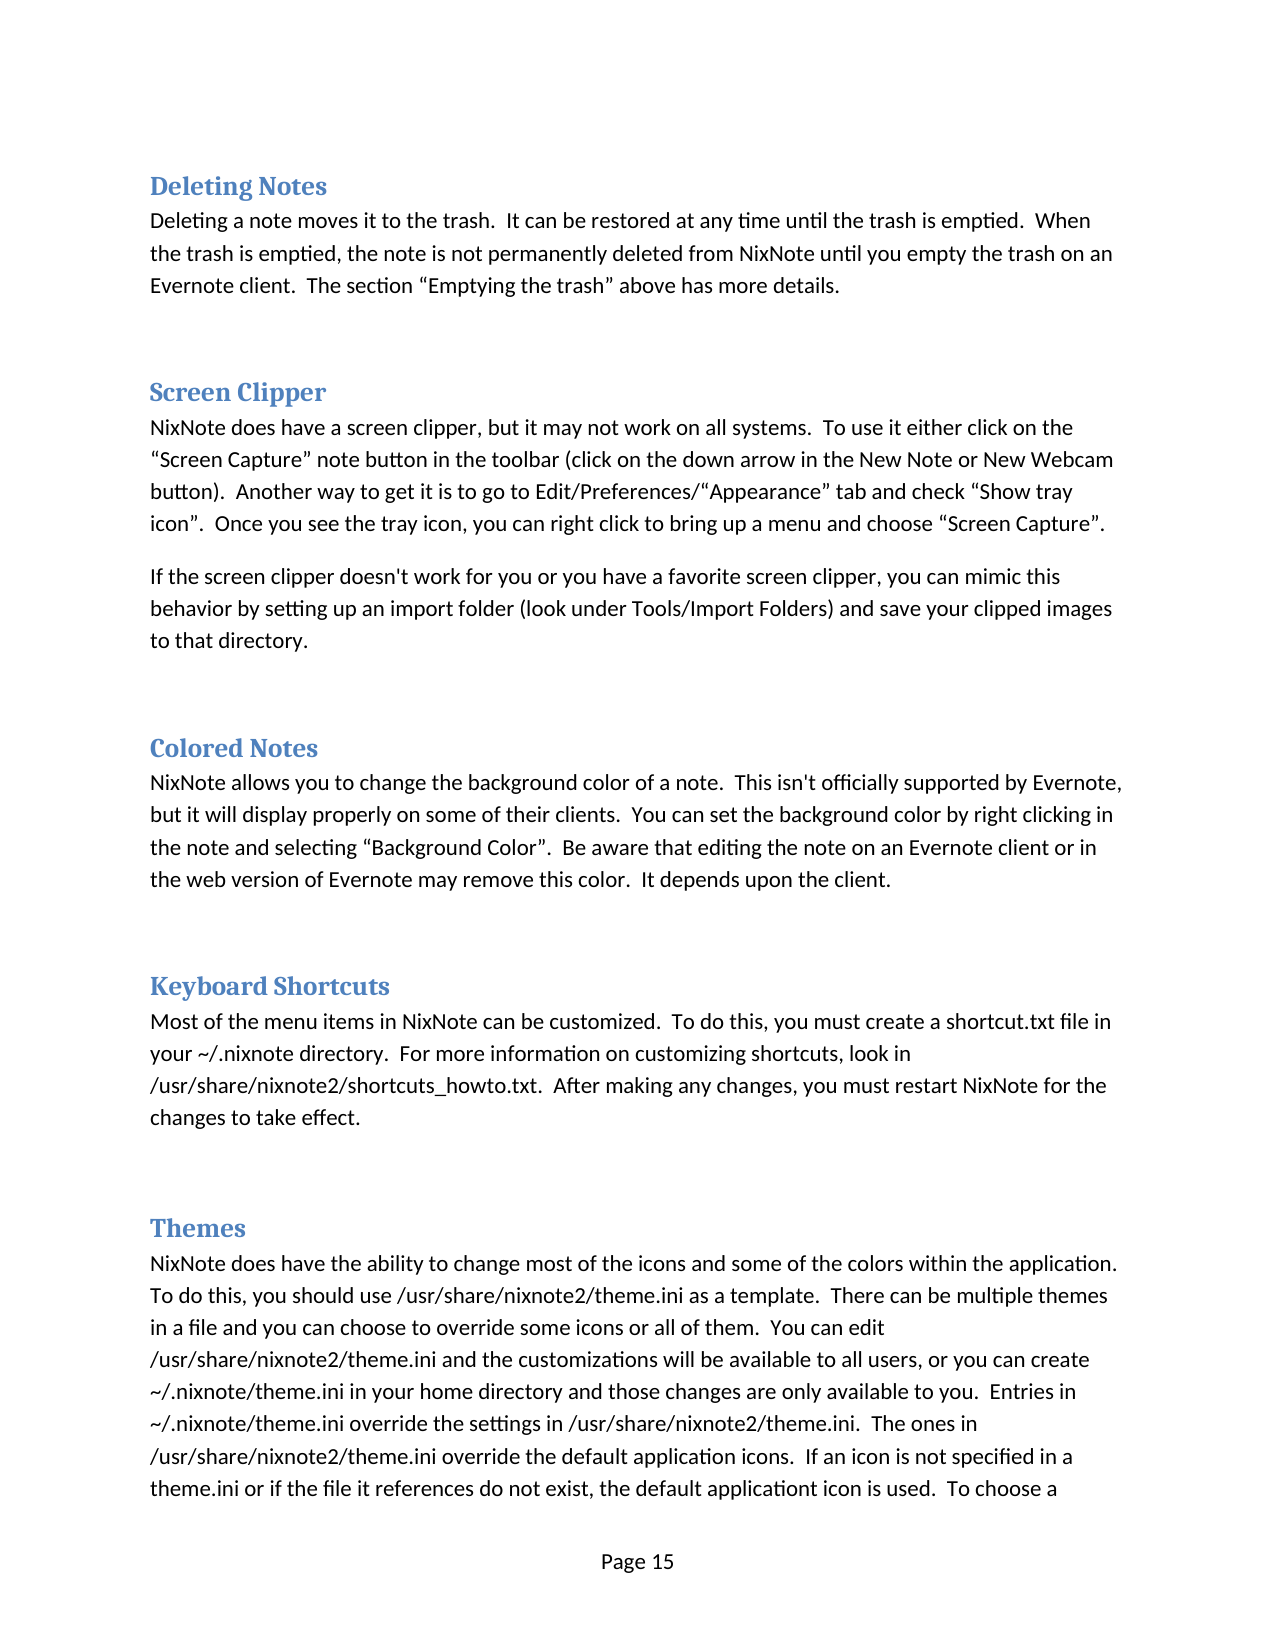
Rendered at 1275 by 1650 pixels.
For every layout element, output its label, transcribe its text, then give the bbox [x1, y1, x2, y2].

subtitle Deleting Notes [150, 171, 1125, 202]
text Most of the menu items in NixNote can be customized. To do this, you must create a shortcut.txt file in your ~/.nixnote directory. For more information on customizing shortcuts, look in /usr/share/nixnote2/shortcuts_howto.txt. After making any changes, you must restart NixNote for the changes to take effect. [150, 1007, 1125, 1131]
text If the screen clipper doesn't work for you or you have a favorite screen clipper, you can mimic this behavior by setting up an import folder (look under Tools/Import Folders) and save your clipped images to that directory. [150, 562, 1125, 655]
subtitle Keyboard Shortcuts [150, 971, 1125, 1002]
text Deleting a note moves it to the trash. It can be restored at any time until the trash is emptied. When the trash is emptied, the note is not permanently deleted from NixNote until you empty the trash on an Evernote client. The section “Emptying the trash” above has more details. [150, 207, 1125, 299]
subtitle Themes [150, 1213, 1125, 1244]
text NixNote allows you to change the background color of a note. This isn't officially supported by Evernote, but it will display properly on some of their clients. You can set the background color by right clicking in the note and selecting “Background Color”. Be aware that editing the note on an Evernote client or in the web version of Evernote may remove this color. It depends upon the client. [150, 768, 1125, 893]
subtitle Screen Clipper [150, 377, 1125, 408]
text NixNote does have the ability to change most of the icons and some of the colors within the application. To do this, you should use /usr/share/nixnote2/theme.ini as a template. There can be multiple themes in a file and you can choose to override some icons or all of them. You can edit /usr/share/nixnote2/theme.ini and the customizations will be available to all users, or you can create ~/.nixnote/theme.ini in your home directory and those changes are only available to you. Entries in ~/.nixnote/theme.ini override the settings in /usr/share/nixnote2/theme.ini. The ones in /usr/share/nixnote2/theme.ini override the default application icons. If an icon is not specified in a theme.ini or if the file it references do not exist, the default applicationt icon is used. To choose a [150, 1249, 1125, 1502]
text NixNote does have a screen clipper, but it may not work on all systems. To use it either click on the “Screen Capture” note button in the toolbar (click on the down arrow in the New Note or New Webcam button). Another way to get it is to go to Edit/Preferences/“Appearance” tab and check “Show tray icon”. Once you see the tray icon, you can right click to bring up a menu and choose “Screen Capture”. [150, 413, 1125, 537]
subtitle Colored Notes [150, 733, 1125, 764]
